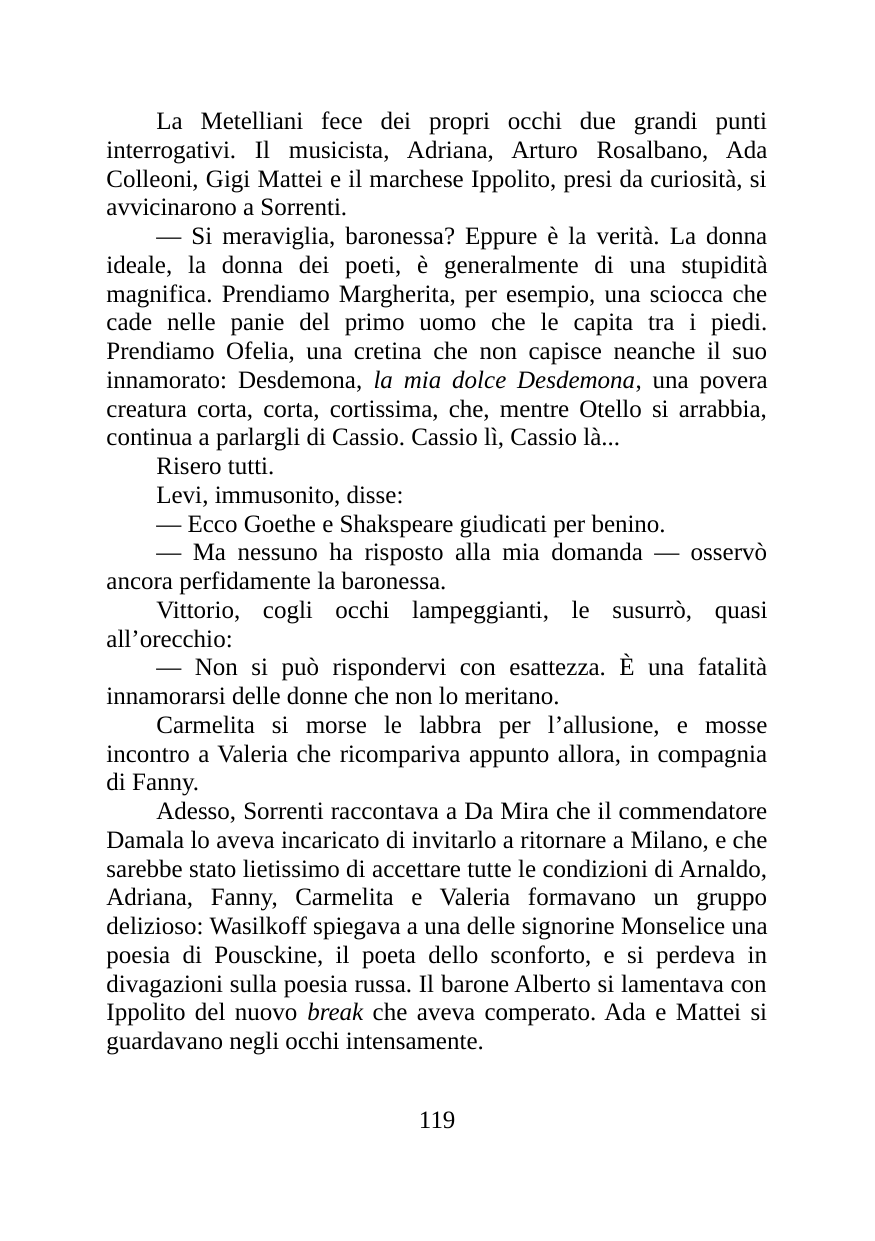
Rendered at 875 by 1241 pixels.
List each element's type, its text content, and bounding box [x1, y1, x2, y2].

text — Non si può rispondervi con esattezza. È una fatalità innamorarsi delle donne che non lo meritano. [106, 652, 768, 710]
text Adesso, Sorrenti raccontava a Da Mira che il commendatore Damala lo aveva incaricato di invitarlo a ritornare a Milano, e che sarebbe stato lietissimo di accettare tutte le condizioni di Arnaldo, Adriana, Fanny, Carmelita e Valeria formavano un gruppo delizioso: Wasilkoff spiegava a una delle signorine Monselice una poesia di Pousckine, il poeta dello sconforto, e si perdeva in divagazioni sulla poesia russa. Il barone Alberto si lamentava con Ippolito del nuovo break che aveva comperato. Ada e Mattei si guardavano negli occhi intensamente. [106, 796, 768, 1055]
text La Metelliani fece dei propri occhi due grandi punti interrogativi. Il musicista, Adriana, Arturo Rosalbano, Ada Colleoni, Gigi Mattei e il marchese Ippolito, presi da curiosità, si avvicinarono a Sorrenti. [106, 106, 768, 221]
text Vittorio, cogli occhi lampeggianti, le susurrò, quasi all’orecchio: [106, 595, 768, 652]
text Levi, immusonito, disse: [106, 480, 768, 509]
text — Si meraviglia, baronessa? Eppure è la verità. La donna ideale, la donna dei poeti, è generalmente di una stupidità magnifica. Prendiamo Margherita, per esempio, una sciocca che cade nelle panie del primo uomo che le capita tra i piedi. Prendiamo Ofelia, una cretina che non capisce neanche il suo innamorato: Desdemona, la mia dolce Desdemona, una povera creatura corta, corta, cortissima, che, mentre Otello si arrabbia, continua a parlargli di Cassio. Cassio lì, Cassio là... [106, 221, 768, 451]
text Carmelita si morse le labbra per l’allusione, e mosse incontro a Valeria che ricompariva appunto allora, in compagnia di Fanny. [106, 710, 768, 796]
text — Ma nessuno ha risposto alla mia domanda — osservò ancora perfidamente la baronessa. [106, 537, 768, 595]
text — Ecco Goethe e Shakspeare giudicati per benino. [106, 509, 768, 537]
text Risero tutti. [106, 451, 768, 480]
